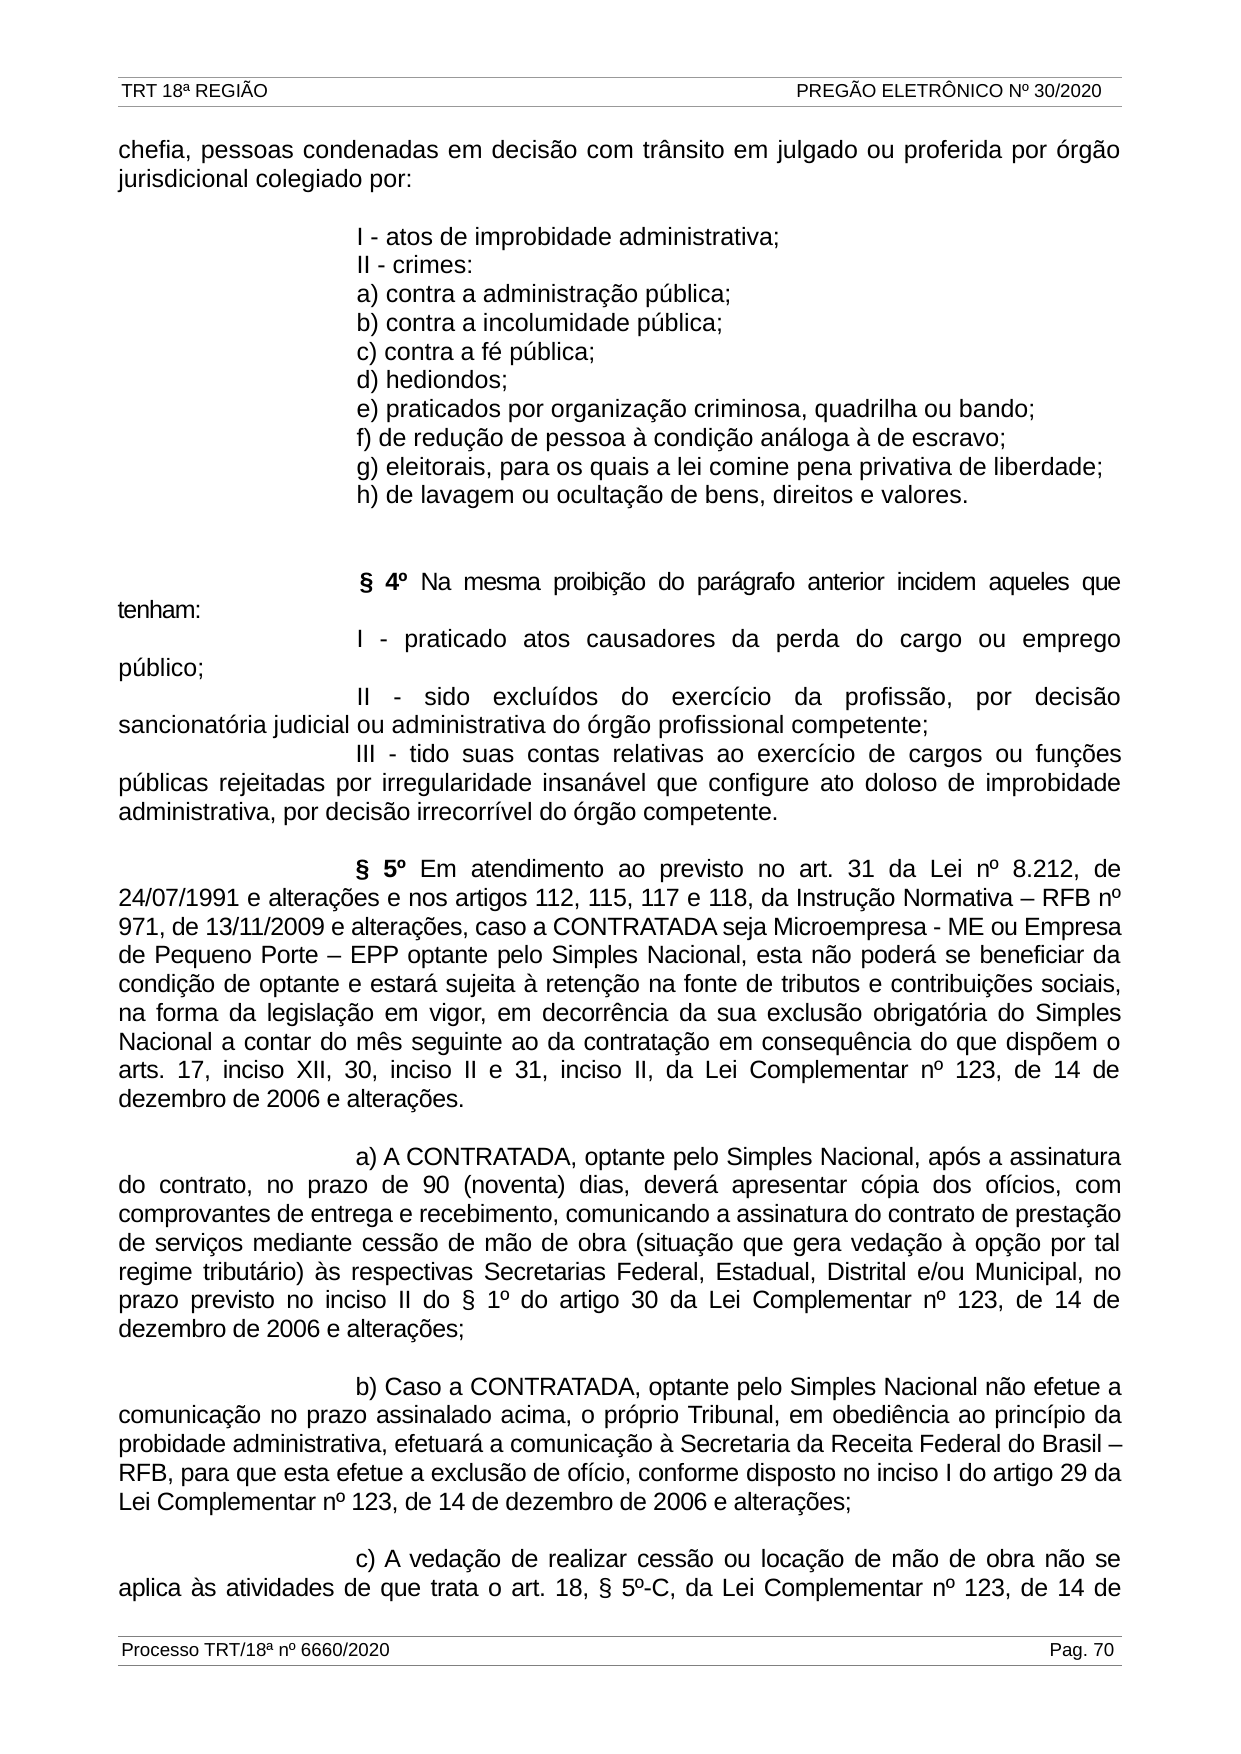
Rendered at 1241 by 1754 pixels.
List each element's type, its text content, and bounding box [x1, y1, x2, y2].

text e) praticados por organização criminosa, quadrilha ou bando; [119, 394, 1122, 423]
text c) A vedação de realizar cessão ou locação de mão de obra não se aplica às atividades de que trata o art. 18, § 5º-C, da Lei Complementar nº 123, de 14 de [118, 1544, 1122, 1602]
text II - crimes: [119, 251, 1122, 279]
text II - sido excluídos do exercício da profissão, por decisão sancionatória judicial ou administrativa do órgão profissional competente; [118, 682, 1122, 739]
text b) Caso a CONTRATADA, optante pelo Simples Nacional não efetue a comunicação no prazo assinalado acima, o próprio Tribunal, em obediência ao princípio da probidade administrativa, efetuará a comunicação à Secretaria da Receita Federal do Brasil – RFB, para que esta efetue a exclusão de ofício, conforme disposto no inciso I do artigo 29 da Lei Complementar nº 123, de 14 de dezembro de 2006 e alterações; [118, 1372, 1122, 1516]
text chefia, pessoas condenadas em decisão com trânsito em julgado ou proferida por órgão jurisdicional colegiado por: [118, 136, 1122, 193]
text I - praticado atos causadores da perda do cargo ou emprego público; [118, 624, 1122, 682]
text g) eleitorais, para os quais a lei comine pena privativa de liberdade; [119, 452, 1122, 481]
text c) contra a fé pública; [119, 337, 1122, 366]
text f) de redução de pessoa à condição análoga à de escravo; [119, 423, 1122, 452]
text § 4º Na mesma proibição do parágrafo anterior incidem aqueles que tenham: [117, 567, 1122, 624]
text d) hediondos; [119, 366, 1122, 394]
text a) A CONTRATADA, optante pelo Simples Nacional, após a assinatura do contrato, no prazo de 90 (noventa) dias, deverá apresentar cópia dos ofícios, com comprovantes de entrega e recebimento, comunicando a assinatura do contrato de prestação de serviços mediante cessão de mão de obra (situação que gera vedação à opção por tal regime tributário) às respectivas Secretarias Federal, Estadual, Distrital e/ou Municipal, no prazo previsto no inciso II do § 1º do artigo 30 da Lei Complementar nº 123, de 14 de dezembro de 2006 e alterações; [118, 1142, 1122, 1343]
text I - atos de improbidade administrativa; [119, 222, 1122, 251]
text h) de lavagem ou ocultação de bens, direitos e valores. [119, 481, 1122, 509]
text b) contra a incolumidade pública; [119, 308, 1122, 337]
text III - tido suas contas relativas ao exercício de cargos ou funções públicas rejeitadas por irregularidade insanável que configure ato doloso de improbidade administrativa, por decisão irrecorrível do órgão competente. [118, 739, 1122, 826]
text § 5º Em atendimento ao previsto no art. 31 da Lei nº 8.212, de 24/07/1991 e alterações e nos artigos 112, 115, 117 e 118, da Instrução Normativa – RFB nº 971, de 13/11/2009 e alterações, caso a CONTRATADA seja Microempresa - ME ou Empresa de Pequeno Porte – EPP optante pelo Simples Nacional, esta não poderá se beneficiar da condição de optante e estará sujeita à retenção na fonte de tributos e contribuições sociais, na forma da legislação em vigor, em decorrência da sua exclusão obrigatória do Simples Nacional a contar do mês seguinte ao da contratação em consequência do que dispõem o arts. 17, inciso XII, 30, inciso II e 31, inciso II, da Lei Complementar nº 123, de 14 de dezembro de 2006 e alterações. [118, 854, 1122, 1113]
text a) contra a administração pública; [119, 279, 1122, 308]
